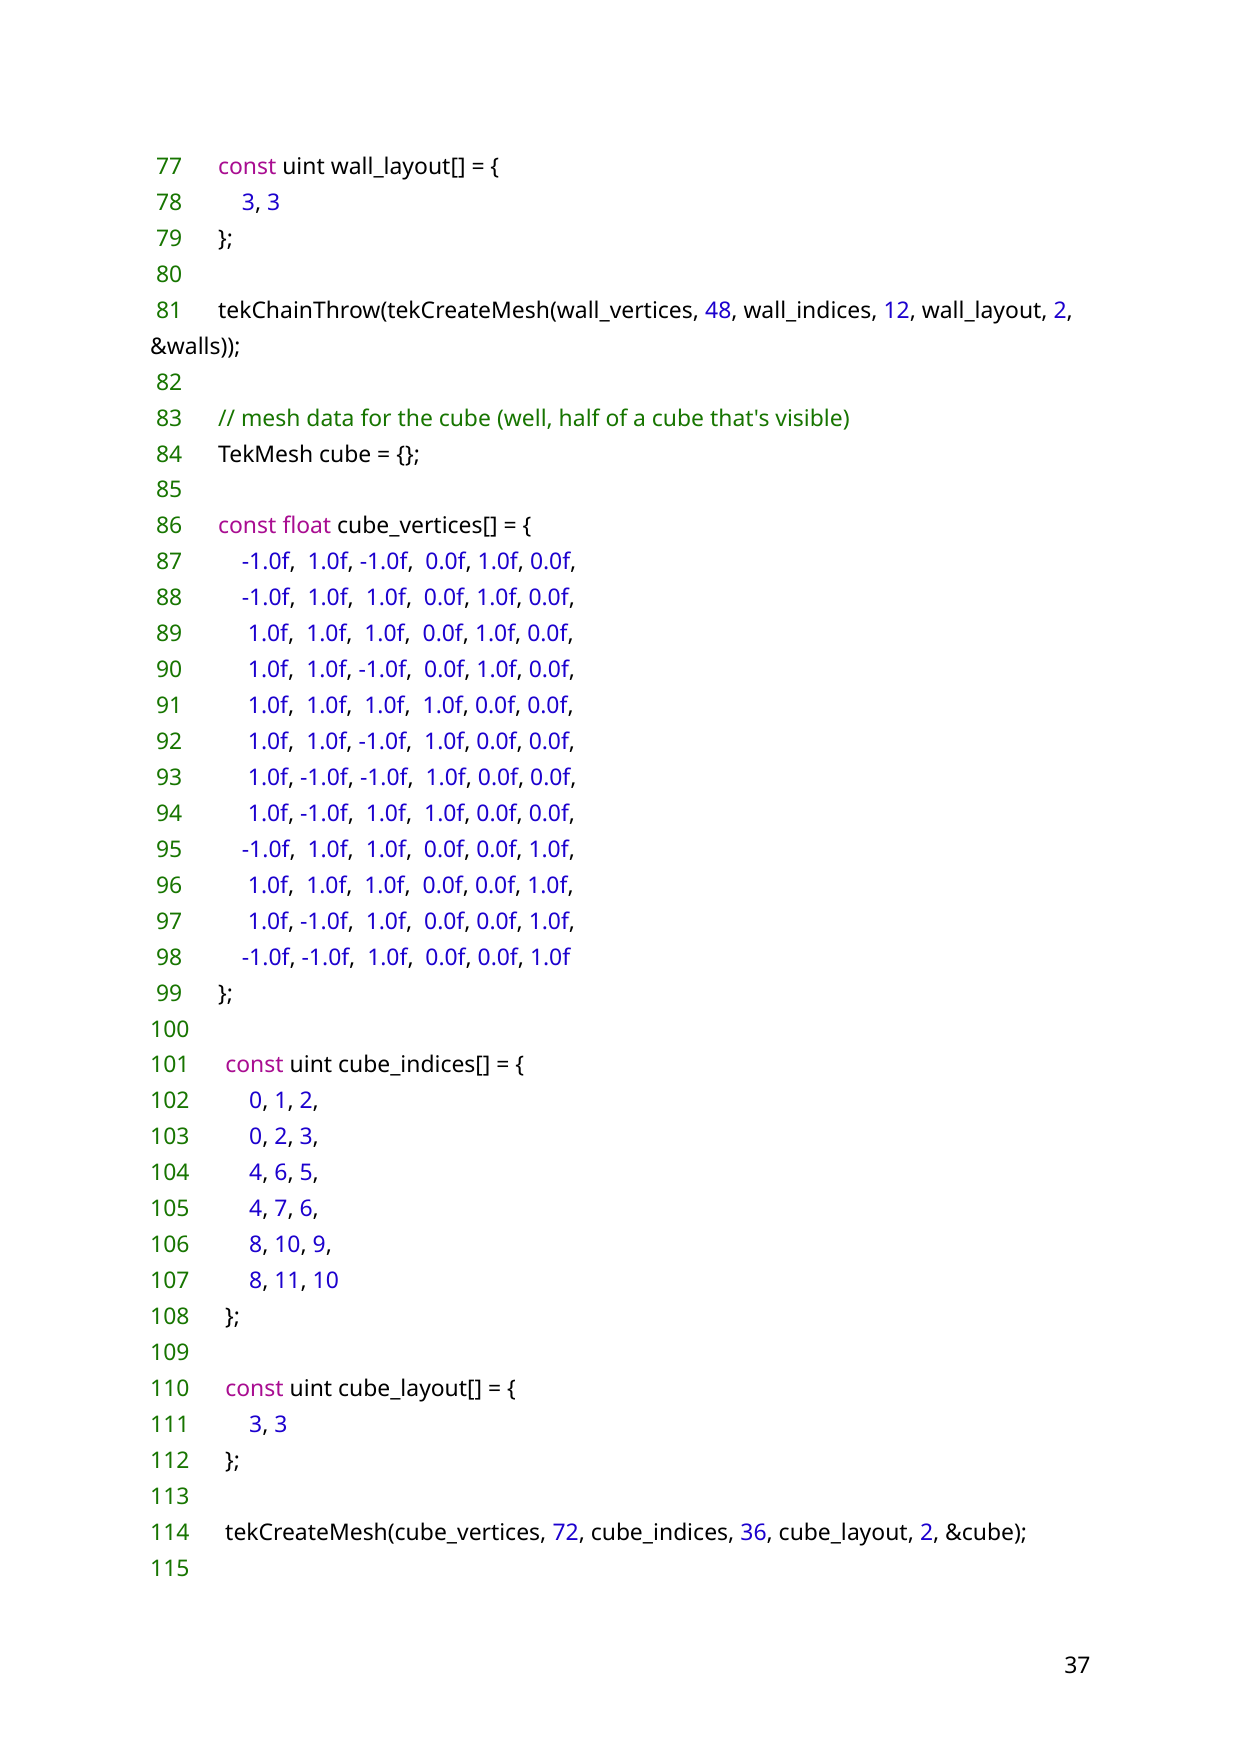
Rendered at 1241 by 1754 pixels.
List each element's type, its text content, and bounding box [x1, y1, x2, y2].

text 95 -1.0f, 1.0f, 1.0f, 0.0f, 0.0f, 1.0f, [150, 833, 1090, 864]
text 99 }; [150, 977, 1090, 1008]
text 104 4, 6, 5, [150, 1156, 1090, 1187]
text 97 1.0f, -1.0f, 1.0f, 0.0f, 0.0f, 1.0f, [150, 905, 1090, 936]
text 78 3, 3 [150, 186, 1090, 217]
text 91 1.0f, 1.0f, 1.0f, 1.0f, 0.0f, 0.0f, [150, 689, 1090, 720]
text 111 3, 3 [150, 1408, 1090, 1439]
text 112 }; [150, 1444, 1090, 1475]
text 105 4, 7, 6, [150, 1192, 1090, 1223]
text 89 1.0f, 1.0f, 1.0f, 0.0f, 1.0f, 0.0f, [150, 617, 1090, 648]
text 86 const float cube_vertices[] = { [150, 509, 1090, 541]
text 90 1.0f, 1.0f, -1.0f, 0.0f, 1.0f, 0.0f, [150, 653, 1090, 684]
text 98 -1.0f, -1.0f, 1.0f, 0.0f, 0.0f, 1.0f [150, 941, 1090, 972]
text 77 const uint wall_layout[] = { [150, 150, 1090, 181]
text 109 [150, 1336, 1090, 1367]
text 113 [150, 1480, 1090, 1511]
text 100 [150, 1012, 1090, 1044]
text 88 -1.0f, 1.0f, 1.0f, 0.0f, 1.0f, 0.0f, [150, 581, 1090, 612]
text 114 tekCreateMesh(cube_vertices, 72, cube_indices, 36, cube_layout, 2, &cube); [150, 1516, 1090, 1547]
text 106 8, 10, 9, [150, 1228, 1090, 1259]
text 82 [150, 366, 1090, 397]
text 110 const uint cube_layout[] = { [150, 1372, 1090, 1403]
text 93 1.0f, -1.0f, -1.0f, 1.0f, 0.0f, 0.0f, [150, 761, 1090, 792]
text 81 tekChainThrow(tekCreateMesh(wall_vertices, 48, wall_indices, 12, wall_layout, 2, &walls)); [150, 294, 1090, 361]
text 94 1.0f, -1.0f, 1.0f, 1.0f, 0.0f, 0.0f, [150, 797, 1090, 828]
text 96 1.0f, 1.0f, 1.0f, 0.0f, 0.0f, 1.0f, [150, 869, 1090, 900]
text 102 0, 1, 2, [150, 1084, 1090, 1116]
text 115 [150, 1552, 1090, 1583]
text 103 0, 2, 3, [150, 1120, 1090, 1152]
text 80 [150, 258, 1090, 289]
text 92 1.0f, 1.0f, -1.0f, 1.0f, 0.0f, 0.0f, [150, 725, 1090, 756]
text 108 }; [150, 1300, 1090, 1331]
text 84 TekMesh cube = {}; [150, 437, 1090, 469]
text 87 -1.0f, 1.0f, -1.0f, 0.0f, 1.0f, 0.0f, [150, 545, 1090, 577]
text 83 // mesh data for the cube (well, half of a cube that's visible) [150, 402, 1090, 433]
text 107 8, 11, 10 [150, 1264, 1090, 1295]
text 79 }; [150, 222, 1090, 253]
text 85 [150, 473, 1090, 505]
text 101 const uint cube_indices[] = { [150, 1048, 1090, 1080]
